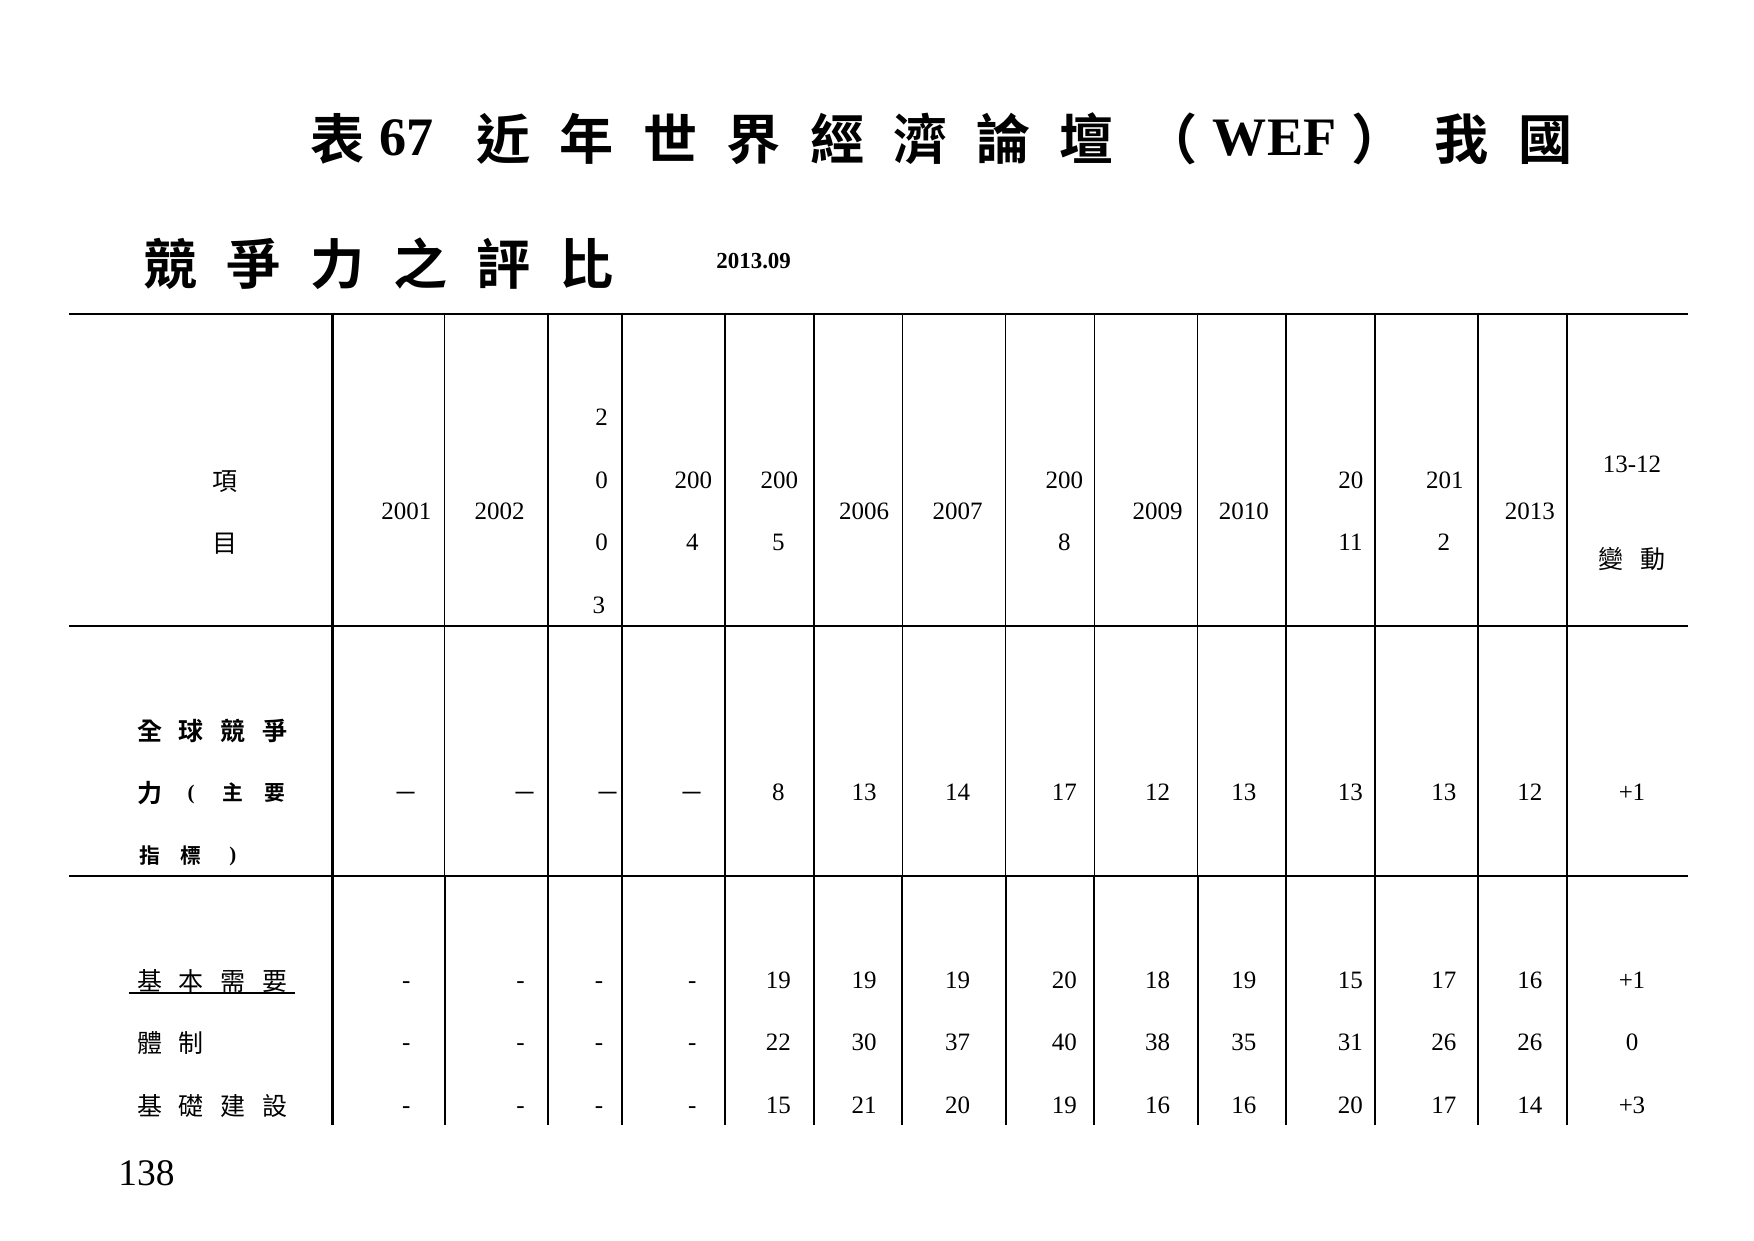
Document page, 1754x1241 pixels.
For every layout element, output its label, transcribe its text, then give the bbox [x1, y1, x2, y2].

table_cell - [623, 1000, 724, 1063]
table_cell 16 [1479, 877, 1566, 1000]
table_cell 0 [1568, 1000, 1688, 1063]
table_header 2005 [726, 315, 813, 625]
table_cell 全球競爭力(主要指標) [69, 627, 331, 875]
table_cell - [549, 877, 621, 1000]
table_cell 20 [1007, 877, 1093, 1000]
table_header 2001 [334, 315, 444, 625]
table_cell 31 [1287, 1000, 1374, 1063]
table_cell - [623, 1063, 724, 1125]
table_cell 35 [1199, 1000, 1285, 1063]
table_cell 13 [1287, 627, 1374, 875]
table_cell 18 [1095, 877, 1197, 1000]
table_cell 15 [1287, 877, 1374, 1000]
table_header 2004 [623, 315, 724, 625]
table_cell 22 [726, 1000, 813, 1063]
table_cell 20 [1287, 1063, 1374, 1125]
table_cell 19 [1199, 877, 1285, 1000]
table_cell - [334, 1000, 444, 1063]
table_cell - [549, 1000, 621, 1063]
table_cell 8 [726, 627, 813, 875]
table_cell - [623, 877, 724, 1000]
table_header 2003 [549, 315, 621, 625]
table_cell 37 [903, 1000, 1005, 1063]
table_cell 19 [726, 877, 813, 1000]
table_cell 12 [1479, 627, 1566, 875]
table_cell 16 [1199, 1063, 1285, 1125]
table_cell － [445, 627, 547, 875]
table_cell 17 [1376, 877, 1477, 1000]
table_cell 30 [815, 1000, 901, 1063]
table_cell - [446, 1063, 547, 1125]
table_cell 13 [1376, 627, 1477, 875]
table_header 2012 [1376, 315, 1477, 625]
table_header 13-12 變動 [1568, 315, 1688, 625]
table_cell 14 [1479, 1063, 1566, 1125]
text 表67 近年世界經濟論壇（WEF）我國競爭力之評比 2013.09 [128, 63, 1628, 313]
table_cell － [623, 627, 724, 875]
table_cell +1 [1568, 627, 1688, 875]
table_cell - [446, 877, 547, 1000]
table_cell +1 [1568, 877, 1688, 1000]
table_header 2002 [445, 315, 547, 625]
table_cell - [446, 1000, 547, 1063]
table_cell 21 [815, 1063, 901, 1125]
table_cell 26 [1479, 1000, 1566, 1063]
table_header 2010 [1198, 315, 1285, 625]
table_cell 19 [903, 877, 1005, 1000]
table_cell 13 [815, 627, 902, 875]
table_header 2013 [1479, 315, 1566, 625]
table_header 項 目 [69, 315, 331, 625]
table_cell 19 [1007, 1063, 1093, 1125]
table_header 2007 [903, 315, 1005, 625]
table_header 2011 [1287, 315, 1374, 625]
table_cell － [549, 627, 621, 875]
table_cell 38 [1095, 1000, 1197, 1063]
table_cell 13 [1198, 627, 1285, 875]
table_cell 基本需要 [69, 877, 331, 1000]
table_cell - [549, 1063, 621, 1125]
table_cell 20 [903, 1063, 1005, 1125]
table_cell 體制 [69, 1000, 331, 1063]
table_cell +3 [1568, 1063, 1688, 1125]
table_cell 基礎建設 [69, 1063, 331, 1125]
table_cell 26 [1376, 1000, 1477, 1063]
table_cell 17 [1376, 1063, 1477, 1125]
table_cell 40 [1007, 1000, 1093, 1063]
table_cell 17 [1006, 627, 1094, 875]
table_header 2009 [1095, 315, 1197, 625]
table_cell 12 [1095, 627, 1197, 875]
table_header 2008 [1006, 315, 1094, 625]
table_cell - [334, 1063, 444, 1125]
table_cell 19 [815, 877, 901, 1000]
table_cell 15 [726, 1063, 813, 1125]
table_cell － [334, 627, 444, 875]
table_cell - [334, 877, 444, 1000]
table_cell 16 [1095, 1063, 1197, 1125]
table_header 2006 [815, 315, 902, 625]
table_cell 14 [903, 627, 1005, 875]
